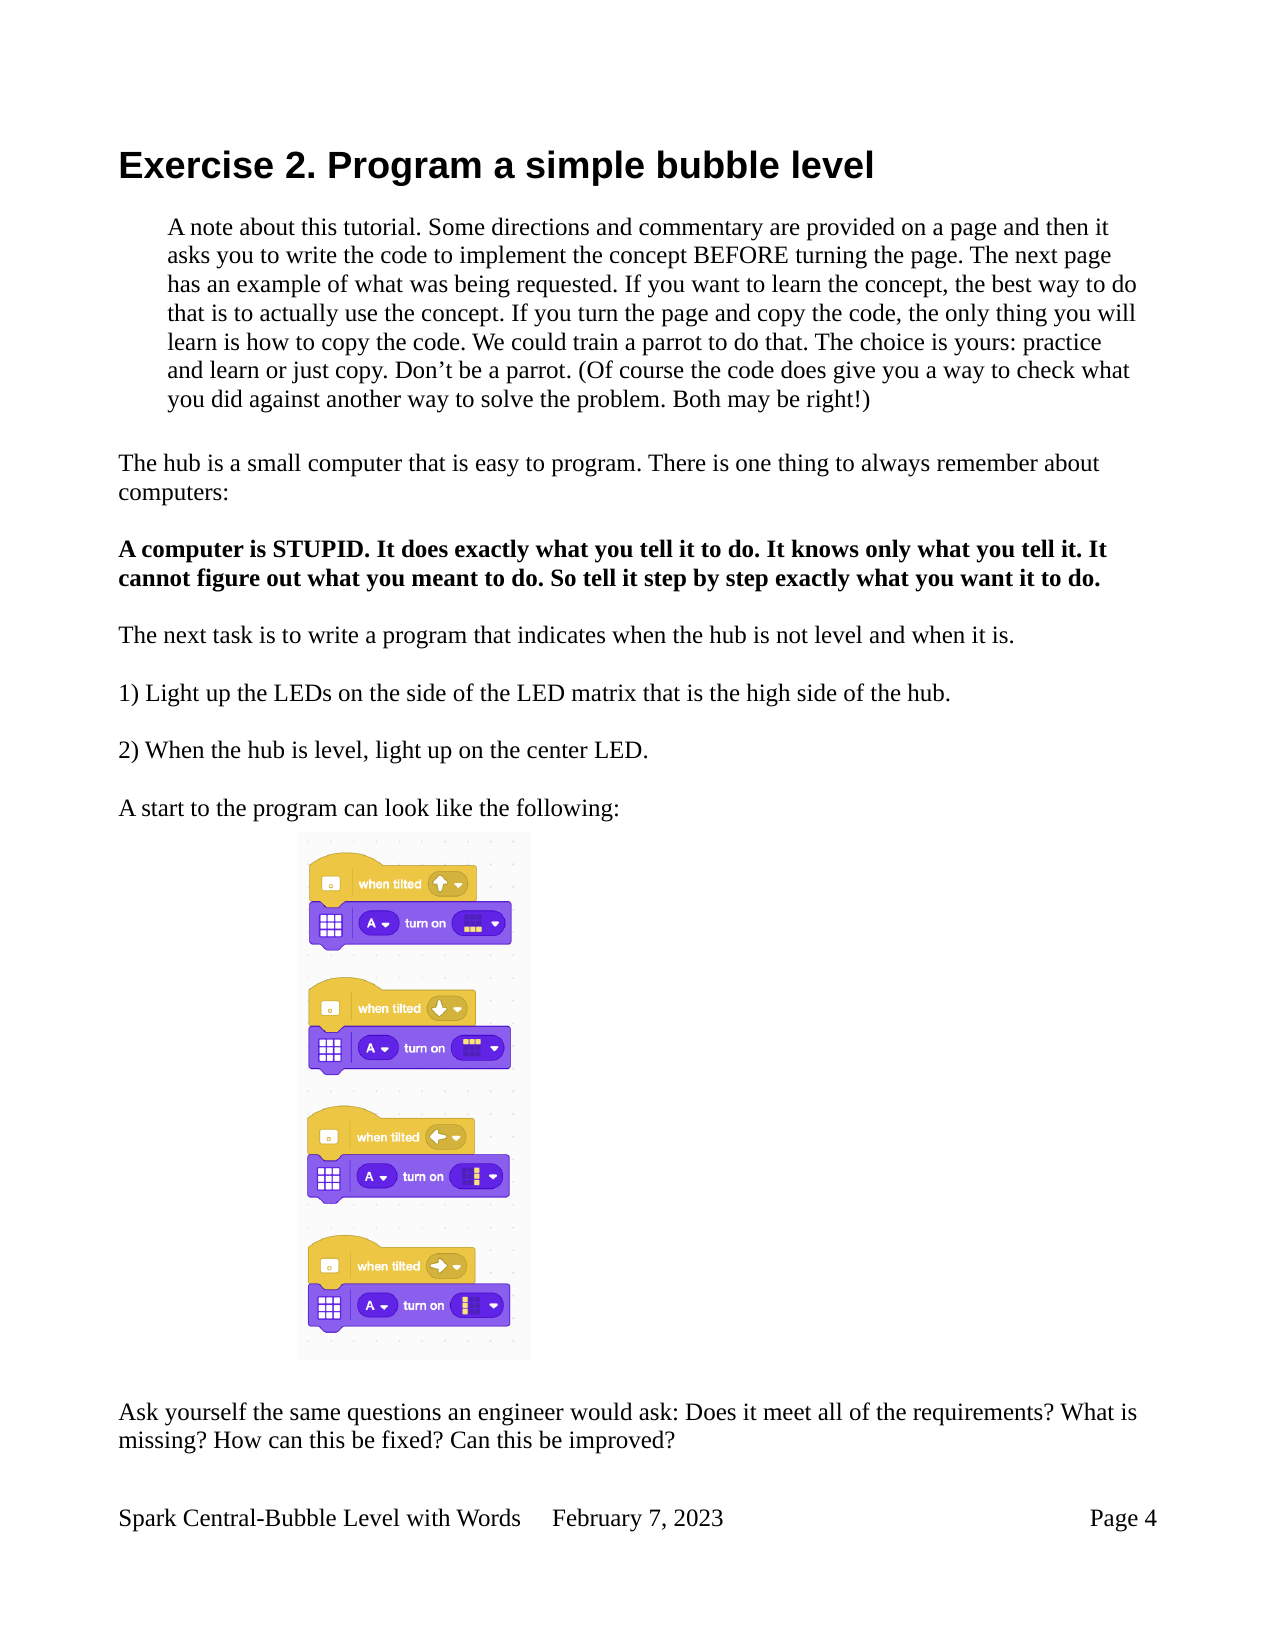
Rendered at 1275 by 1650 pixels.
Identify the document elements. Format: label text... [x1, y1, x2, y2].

text A start to the program can look like the following: [118, 793, 1157, 822]
subtitle Exercise 2. Program a simple bubble level [118, 143, 1157, 187]
text The next task is to write a program that indicates when the hub is not level and when it is. [118, 621, 1157, 649]
text 1) Light up the LEDs on the side of the LED matrix that is the high side of the hub. [118, 678, 1157, 707]
text 2) When the hub is level, light up on the center LED. [118, 736, 1157, 764]
text Ask yourself the same questions an engineer would ask: Does it meet all of the requirements? What is missing? How can this be fixed? Can this be improved? [118, 1397, 1157, 1454]
text The hub is a small computer that is easy to program. There is one thing to always remember about computers: [118, 448, 1157, 506]
text A computer is STUPID. It does exactly what you tell it to do. It knows only what you tell it. It cannot figure out what you meant to do. So tell it step by step exactly what you want it to do. [118, 534, 1157, 592]
picture [297, 832, 531, 1360]
